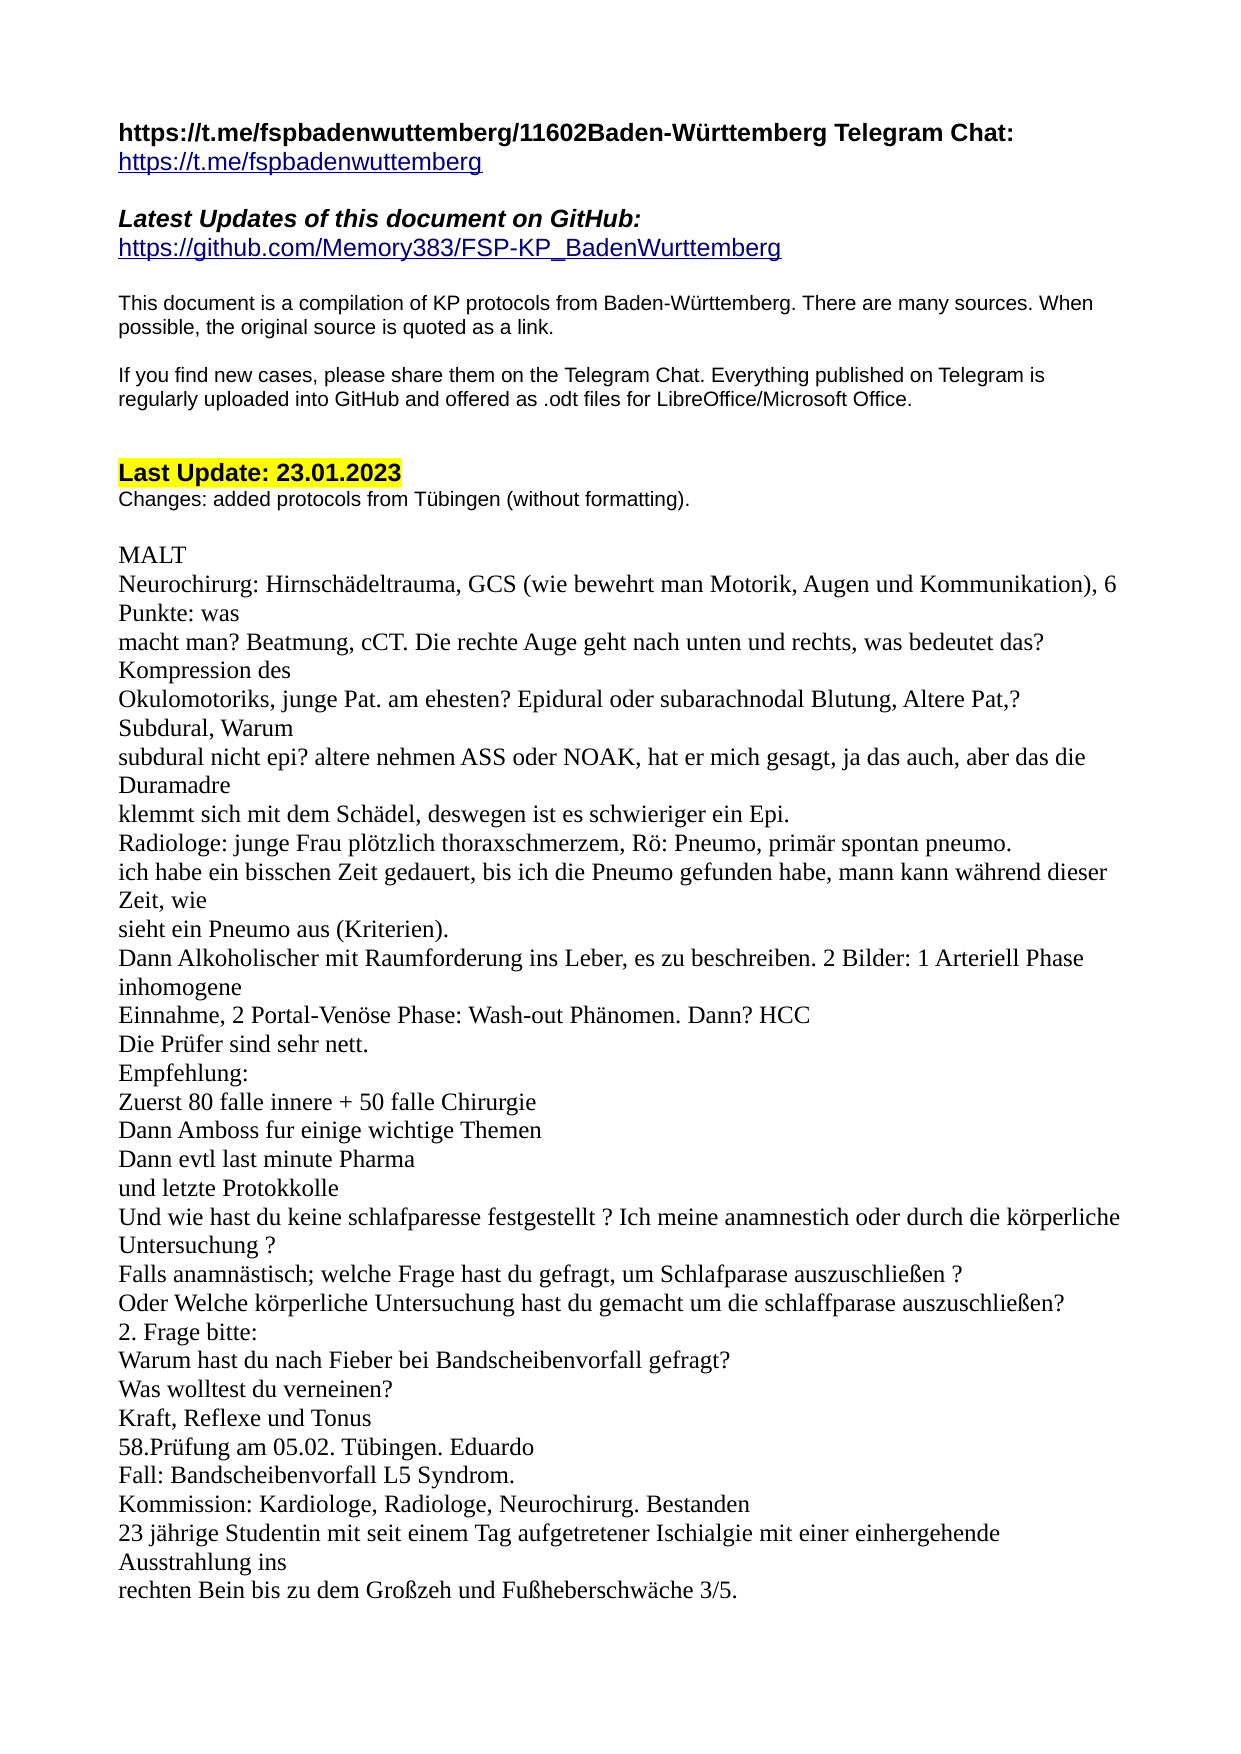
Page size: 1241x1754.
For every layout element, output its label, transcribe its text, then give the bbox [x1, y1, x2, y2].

text Zuerst 80 falle innere + 50 falle Chirurgie [118, 1087, 1122, 1116]
text und letzte Protokkolle [118, 1173, 1122, 1202]
text Empfehlung: [118, 1058, 1122, 1087]
text Oder Welche körperliche Untersuchung hast du gemacht um die schlaffparase auszuschließen? [118, 1288, 1122, 1317]
text Und wie hast du keine schlafparesse festgestellt ? Ich meine anamnestich oder durch die körperliche [118, 1202, 1122, 1231]
text Falls anamnästisch; welche Frage hast du gefragt, um Schlafparase auszuschließen ? [118, 1259, 1122, 1288]
text ich habe ein bisschen Zeit gedauert, bis ich die Pneumo gefunden habe, mann kann während dieser Zeit, wie [118, 857, 1122, 914]
text klemmt sich mit dem Schädel, deswegen ist es schwieriger ein Epi. [118, 799, 1122, 828]
text macht man? Beatmung, cCT. Die rechte Auge geht nach unten und rechts, was bedeutet das? Kompression des [118, 627, 1122, 684]
text 58.Prüfung am 05.02. Tübingen. Eduardo [118, 1432, 1122, 1461]
text Okulomotoriks, junge Pat. am ehesten? Epidural oder subarachnodal Blutung, Altere Pat,? Subdural, Warum [118, 684, 1122, 742]
text Dann Alkoholischer mit Raumforderung ins Leber, es zu beschreiben. 2 Bilder: 1 Arteriell Phase inhomogene [118, 943, 1122, 1001]
text Radiologe: junge Frau plötzlich thoraxschmerzem, Rö: Pneumo, primär spontan pneumo. [118, 828, 1122, 857]
text Fall: Bandscheibenvorfall L5 Syndrom. [118, 1461, 1122, 1489]
text Dann Amboss fur einige wichtige Themen [118, 1116, 1122, 1144]
text Einnahme, 2 Portal-Venöse Phase: Wash-out Phänomen. Dann? HCC [118, 1001, 1122, 1029]
text sieht ein Pneumo aus (Kriterien). [118, 914, 1122, 943]
text MALT [118, 541, 1122, 569]
text 23 jährige Studentin mit seit einem Tag aufgetretener Ischialgie mit einer einhergehende Ausstrahlung ins [118, 1518, 1122, 1576]
text Untersuchung ? [118, 1231, 1122, 1259]
text Warum hast du nach Fieber bei Bandscheibenvorfall gefragt? [118, 1346, 1122, 1374]
text subdural nicht epi? altere nehmen ASS oder NOAK, hat er mich gesagt, ja das auch, aber das die Duramadre [118, 742, 1122, 799]
text Die Prüfer sind sehr nett. [118, 1029, 1122, 1058]
text Dann evtl last minute Pharma [118, 1144, 1122, 1173]
text rechten Bein bis zu dem Großzeh und Fußheberschwäche 3/5. [118, 1576, 1122, 1604]
text 2. Frage bitte: [118, 1317, 1122, 1346]
text Neurochirurg: Hirnschädeltrauma, GCS (wie bewehrt man Motorik, Augen und Kommunikation), 6 Punkte: was [118, 569, 1122, 627]
text Was wolltest du verneinen? [118, 1374, 1122, 1403]
text Kommission: Kardiologe, Radiologe, Neurochirurg. Bestanden [118, 1489, 1122, 1518]
text Kraft, Reflexe und Tonus [118, 1403, 1122, 1432]
